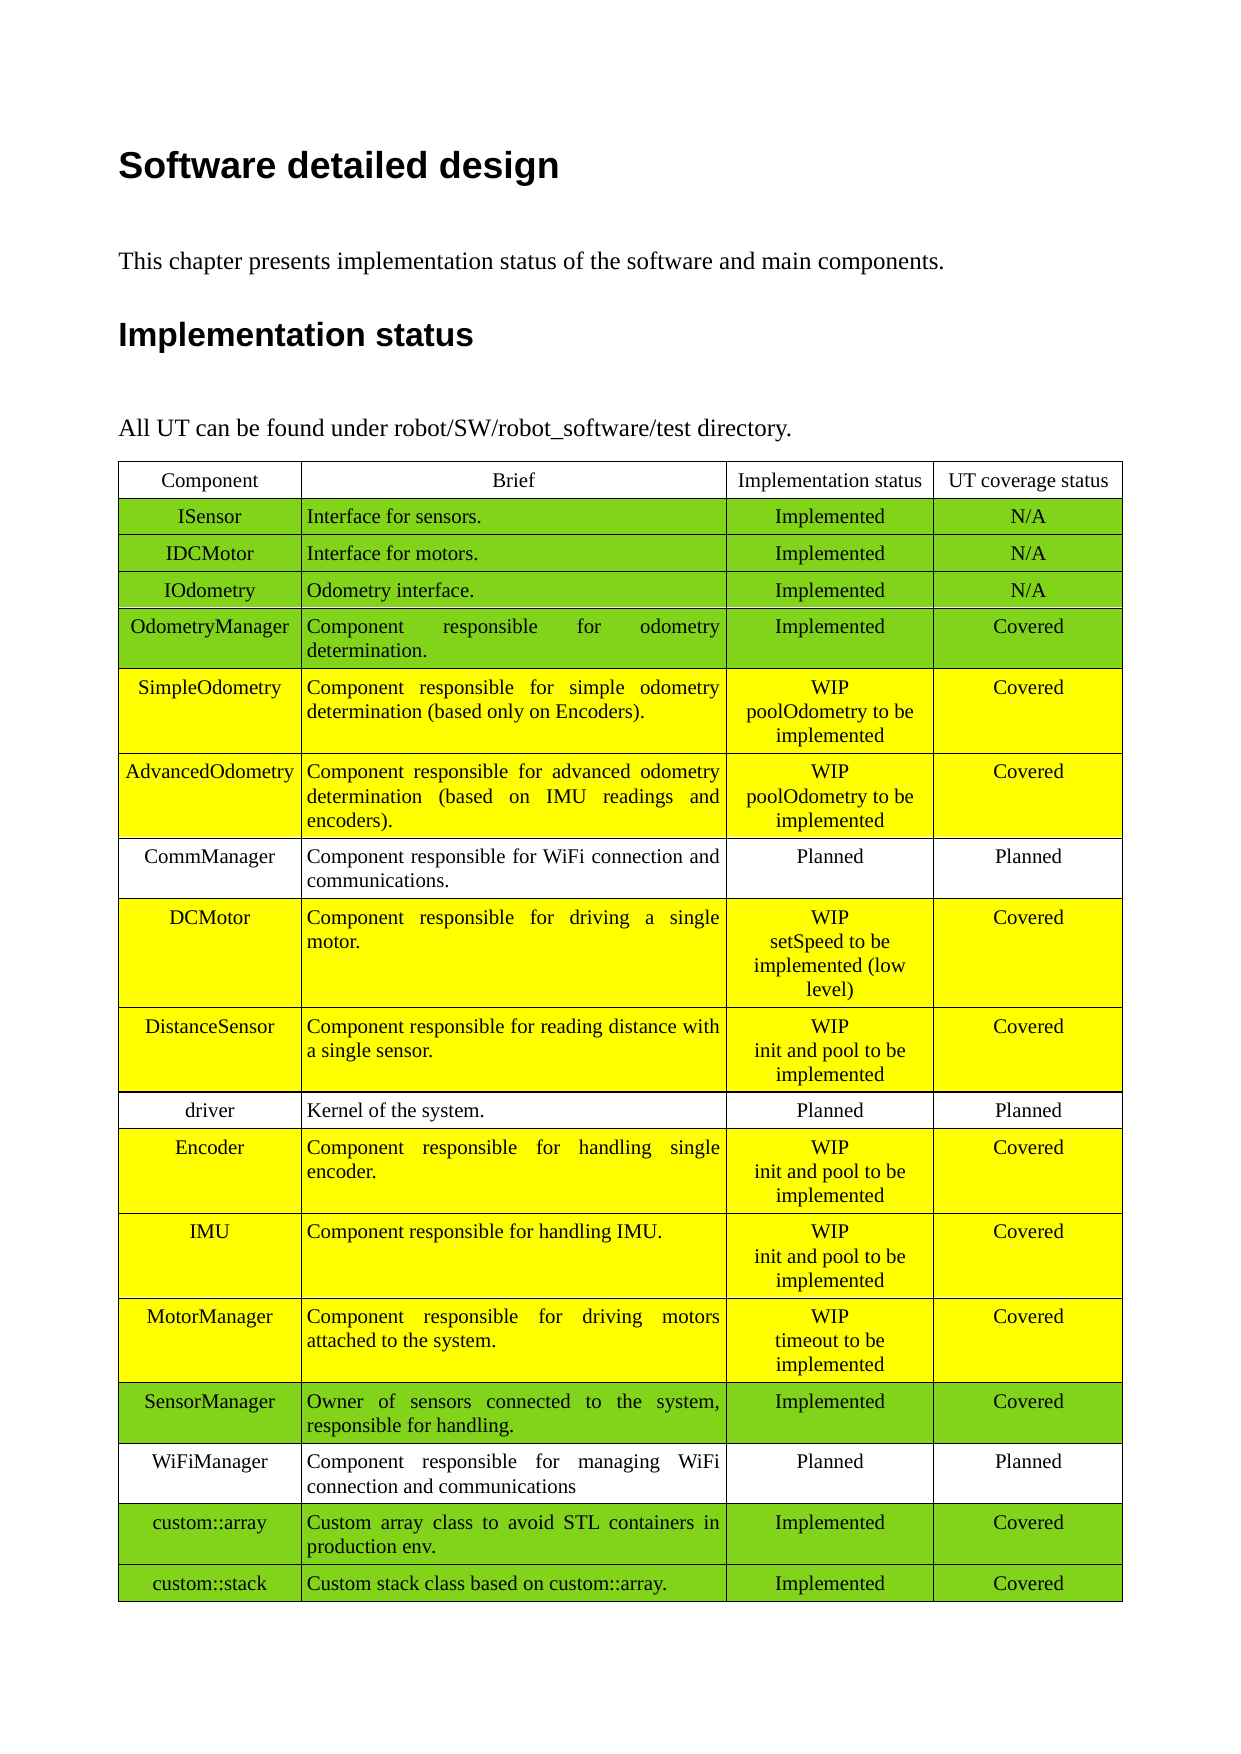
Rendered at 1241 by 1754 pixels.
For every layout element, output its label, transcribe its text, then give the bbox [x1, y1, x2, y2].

table_cell Implemented [727, 609, 933, 668]
subtitle Software detailed design [118, 143, 1122, 186]
table_cell Interface for sensors. [302, 499, 726, 534]
table_cell Component responsible for handling IMU. [302, 1214, 726, 1297]
table_cell OdometryManager [119, 609, 301, 668]
table_cell Odometry interface. [302, 572, 726, 607]
table_cell Component responsible for advanced odometry determination (based on IMU readings and encoders). [302, 754, 726, 837]
table_cell CommManager [119, 839, 301, 898]
table_cell Owner of sensors connected to the system, responsible for handling. [302, 1383, 726, 1443]
table_header Implementation status [727, 462, 933, 498]
table_cell SensorManager [119, 1383, 301, 1443]
table_cell WIP init and pool to be implemented [727, 1214, 933, 1297]
table_cell Covered [934, 1383, 1122, 1443]
table_cell WIP init and pool to be implemented [727, 1008, 933, 1091]
table_cell Implemented [727, 572, 933, 607]
table_cell custom::array [119, 1504, 301, 1564]
table_cell Planned [934, 839, 1122, 898]
table_cell SimpleOdometry [119, 669, 301, 753]
table_cell Implemented [727, 1383, 933, 1443]
table_cell Encoder [119, 1129, 301, 1213]
table_cell Planned [727, 1444, 933, 1503]
table_cell Covered [934, 609, 1122, 668]
table_cell IDCMotor [119, 535, 301, 571]
table_cell Component responsible for odometry determination. [302, 609, 726, 668]
table_cell Planned [934, 1444, 1122, 1503]
table_cell Custom array class to avoid STL containers in production env. [302, 1504, 726, 1564]
table_header Component [119, 462, 301, 498]
table_cell Covered [934, 669, 1122, 753]
table_cell N/A [934, 535, 1122, 571]
table_cell Covered [934, 1504, 1122, 1564]
table_cell Covered [934, 754, 1122, 837]
table_cell WiFiManager [119, 1444, 301, 1503]
table_cell Covered [934, 1299, 1122, 1382]
table_cell custom::stack [119, 1565, 301, 1601]
table_cell IOdometry [119, 572, 301, 607]
text All UT can be found under robot/SW/robot_software/test directory. [118, 413, 1122, 442]
table_cell Planned [727, 1093, 933, 1128]
table_cell Covered [934, 899, 1122, 1007]
table_cell Component responsible for managing WiFi connection and communications [302, 1444, 726, 1503]
table_cell Implemented [727, 499, 933, 534]
table_cell Covered [934, 1008, 1122, 1091]
table_cell Component responsible for reading distance with a single sensor. [302, 1008, 726, 1091]
table_cell WIP timeout to be implemented [727, 1299, 933, 1382]
table_cell Custom stack class based on custom::array. [302, 1565, 726, 1601]
table_cell Covered [934, 1214, 1122, 1297]
text This chapter presents implementation status of the software and main components. [118, 246, 1122, 275]
table_cell driver [119, 1093, 301, 1128]
table_cell N/A [934, 572, 1122, 607]
table_cell Covered [934, 1129, 1122, 1213]
table_cell WIP setSpeed to be implemented (low level) [727, 899, 933, 1007]
table_cell AdvancedOdometry [119, 754, 301, 837]
table_header Brief [302, 462, 726, 498]
table_cell MotorManager [119, 1299, 301, 1382]
subtitle Implementation status [118, 315, 1122, 353]
table_cell DCMotor [119, 899, 301, 1007]
table_cell Component responsible for simple odometry determination (based only on Encoders). [302, 669, 726, 753]
table_cell Component responsible for handling single encoder. [302, 1129, 726, 1213]
table_cell WIP poolOdometry to be implemented [727, 669, 933, 753]
table_cell IMU [119, 1214, 301, 1297]
table_cell Component responsible for WiFi connection and communications. [302, 839, 726, 898]
table_header UT coverage status [934, 462, 1122, 498]
table_cell Planned [727, 839, 933, 898]
table_cell Kernel of the system. [302, 1093, 726, 1128]
table_cell Component responsible for driving motors attached to the system. [302, 1299, 726, 1382]
table_cell Implemented [727, 1504, 933, 1564]
table_cell Implemented [727, 1565, 933, 1601]
table_cell WIP poolOdometry to be implemented [727, 754, 933, 837]
table_cell Covered [934, 1565, 1122, 1601]
table_cell WIP init and pool to be implemented [727, 1129, 933, 1213]
table_cell DistanceSensor [119, 1008, 301, 1091]
table_cell ISensor [119, 499, 301, 534]
table_cell Component responsible for driving a single motor. [302, 899, 726, 1007]
table_cell Interface for motors. [302, 535, 726, 571]
table_cell Implemented [727, 535, 933, 571]
table_cell N/A [934, 499, 1122, 534]
table_cell Planned [934, 1093, 1122, 1128]
